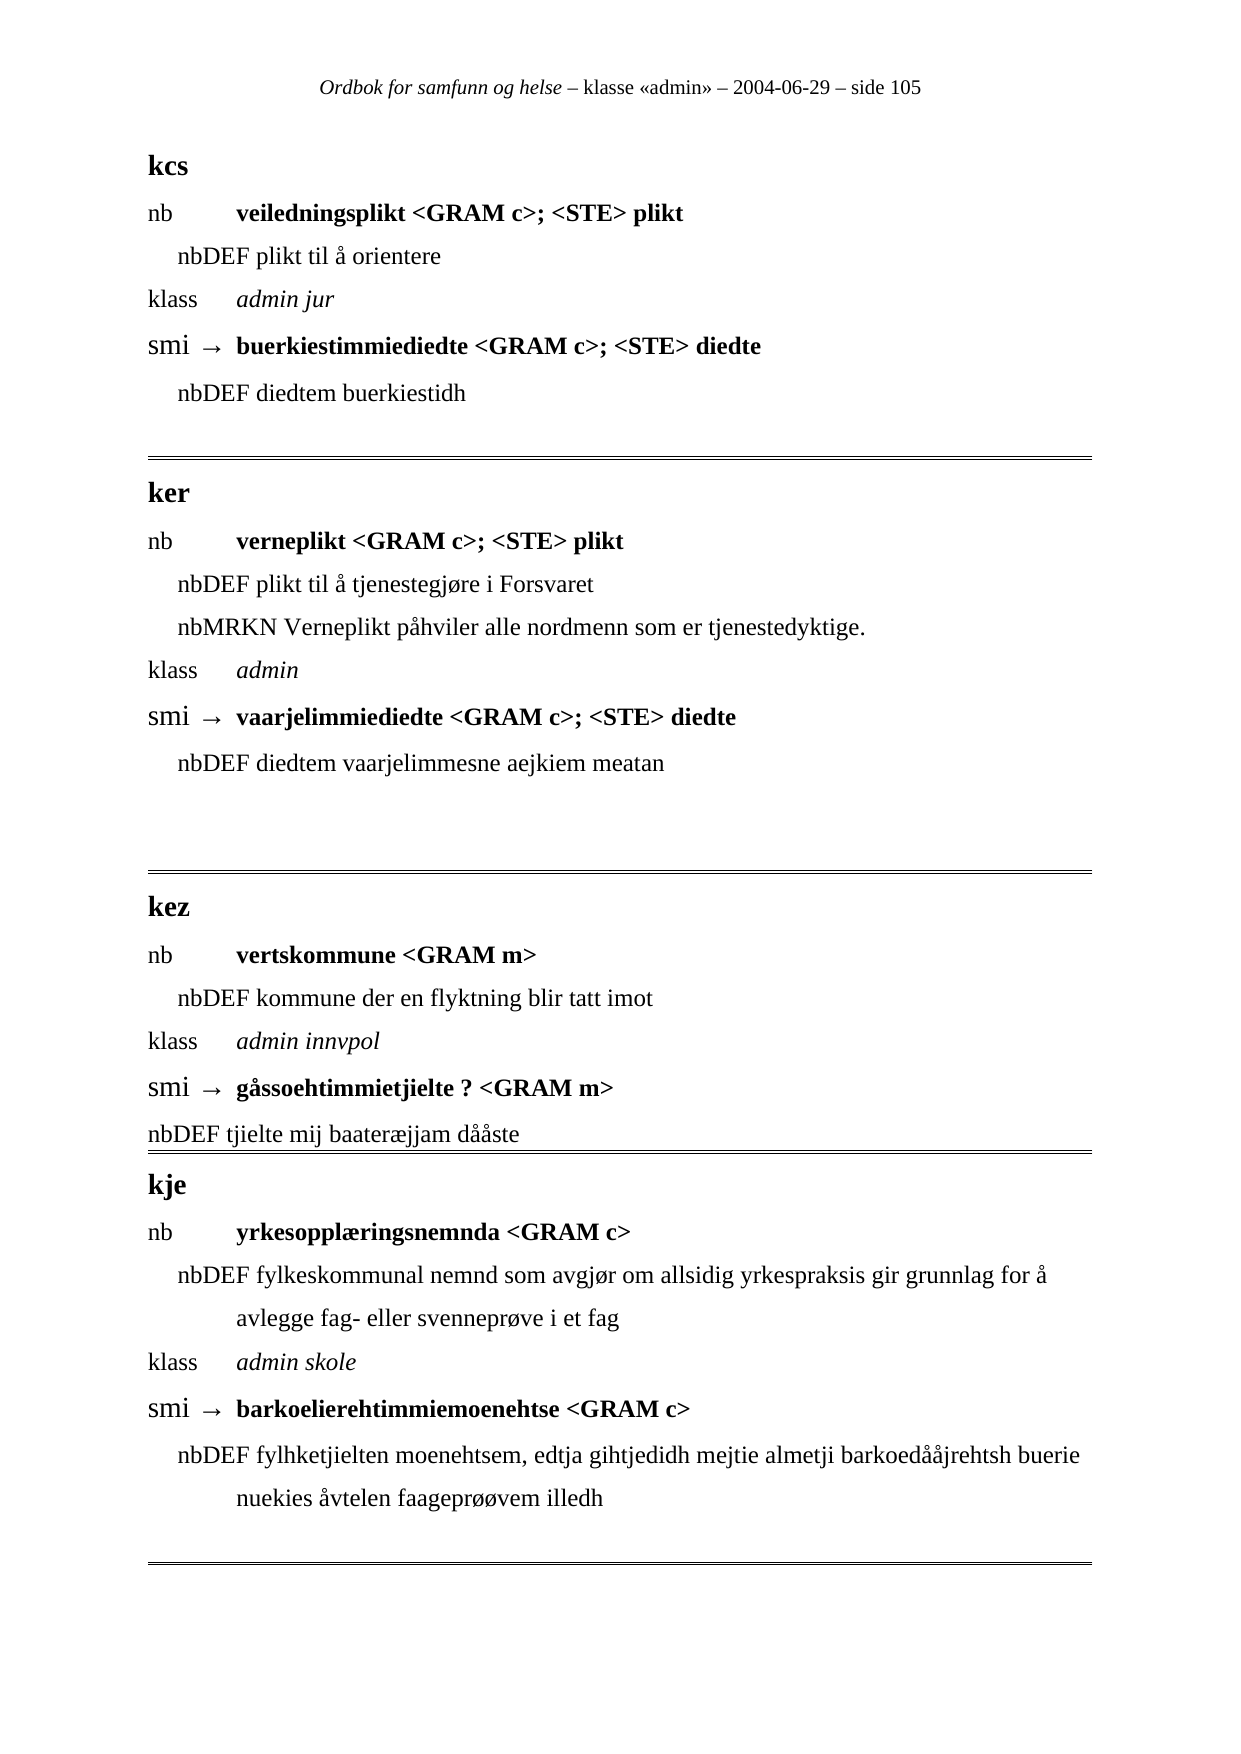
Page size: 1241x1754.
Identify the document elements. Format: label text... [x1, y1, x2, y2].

text nb verneplikt <GRAM c>; <STE> plikt [148, 526, 1092, 554]
text kez [148, 889, 1092, 923]
text klass admin innvpol [148, 1026, 1092, 1055]
text nbDEF tjielte mij baateræjjam dååste [148, 1119, 1092, 1150]
text smi → barkoelierehtimmiemoenehtse <GRAM c> [148, 1390, 1092, 1423]
text nbDEF plikt til å orientere [177, 241, 1092, 270]
text ker [148, 475, 1092, 509]
text nbDEF kommune der en flyktning blir tatt imot [177, 983, 1092, 1012]
text nbDEF fylhketjielten moenehtsem, edtja gihtjedidh mejtie almetji barkoedååjrehtsh buerie nuekies åvtelen faageprøøvem illedh [177, 1440, 1092, 1512]
text nbDEF diedtem vaarjelimmesne aejkiem meatan [177, 748, 1092, 777]
text nbDEF plikt til å tjenestegjøre i Forsvaret [177, 569, 1092, 598]
text klass admin skole [148, 1347, 1092, 1375]
text klass admin [148, 655, 1092, 684]
text nb vertskommune <GRAM m> [148, 940, 1092, 968]
text nb veiledningsplikt <GRAM c>; <STE> plikt [148, 198, 1092, 227]
text smi → gåssoehtimmietjielte ? <GRAM m> [148, 1069, 1092, 1103]
text smi → buerkiestimmiediedte <GRAM c>; <STE> diedte [148, 327, 1092, 361]
text kje [148, 1167, 1092, 1201]
text klass admin jur [148, 284, 1092, 313]
text nbDEF fylkeskommunal nemnd som avgjør om allsidig yrkespraksis gir grunnlag for å avlegge fag- eller svenneprøve i et fag [177, 1260, 1092, 1332]
text nbMRKN Verneplikt påhviler alle nordmenn som er tjenestedyktige. [177, 612, 1092, 641]
text smi → vaarjelimmiediedte <GRAM c>; <STE> diedte [148, 698, 1092, 732]
text nbDEF diedtem buerkiestidh [177, 378, 1092, 406]
text nb yrkesopplæringsnemnda <GRAM c> [148, 1217, 1092, 1246]
text kcs [148, 148, 1092, 181]
